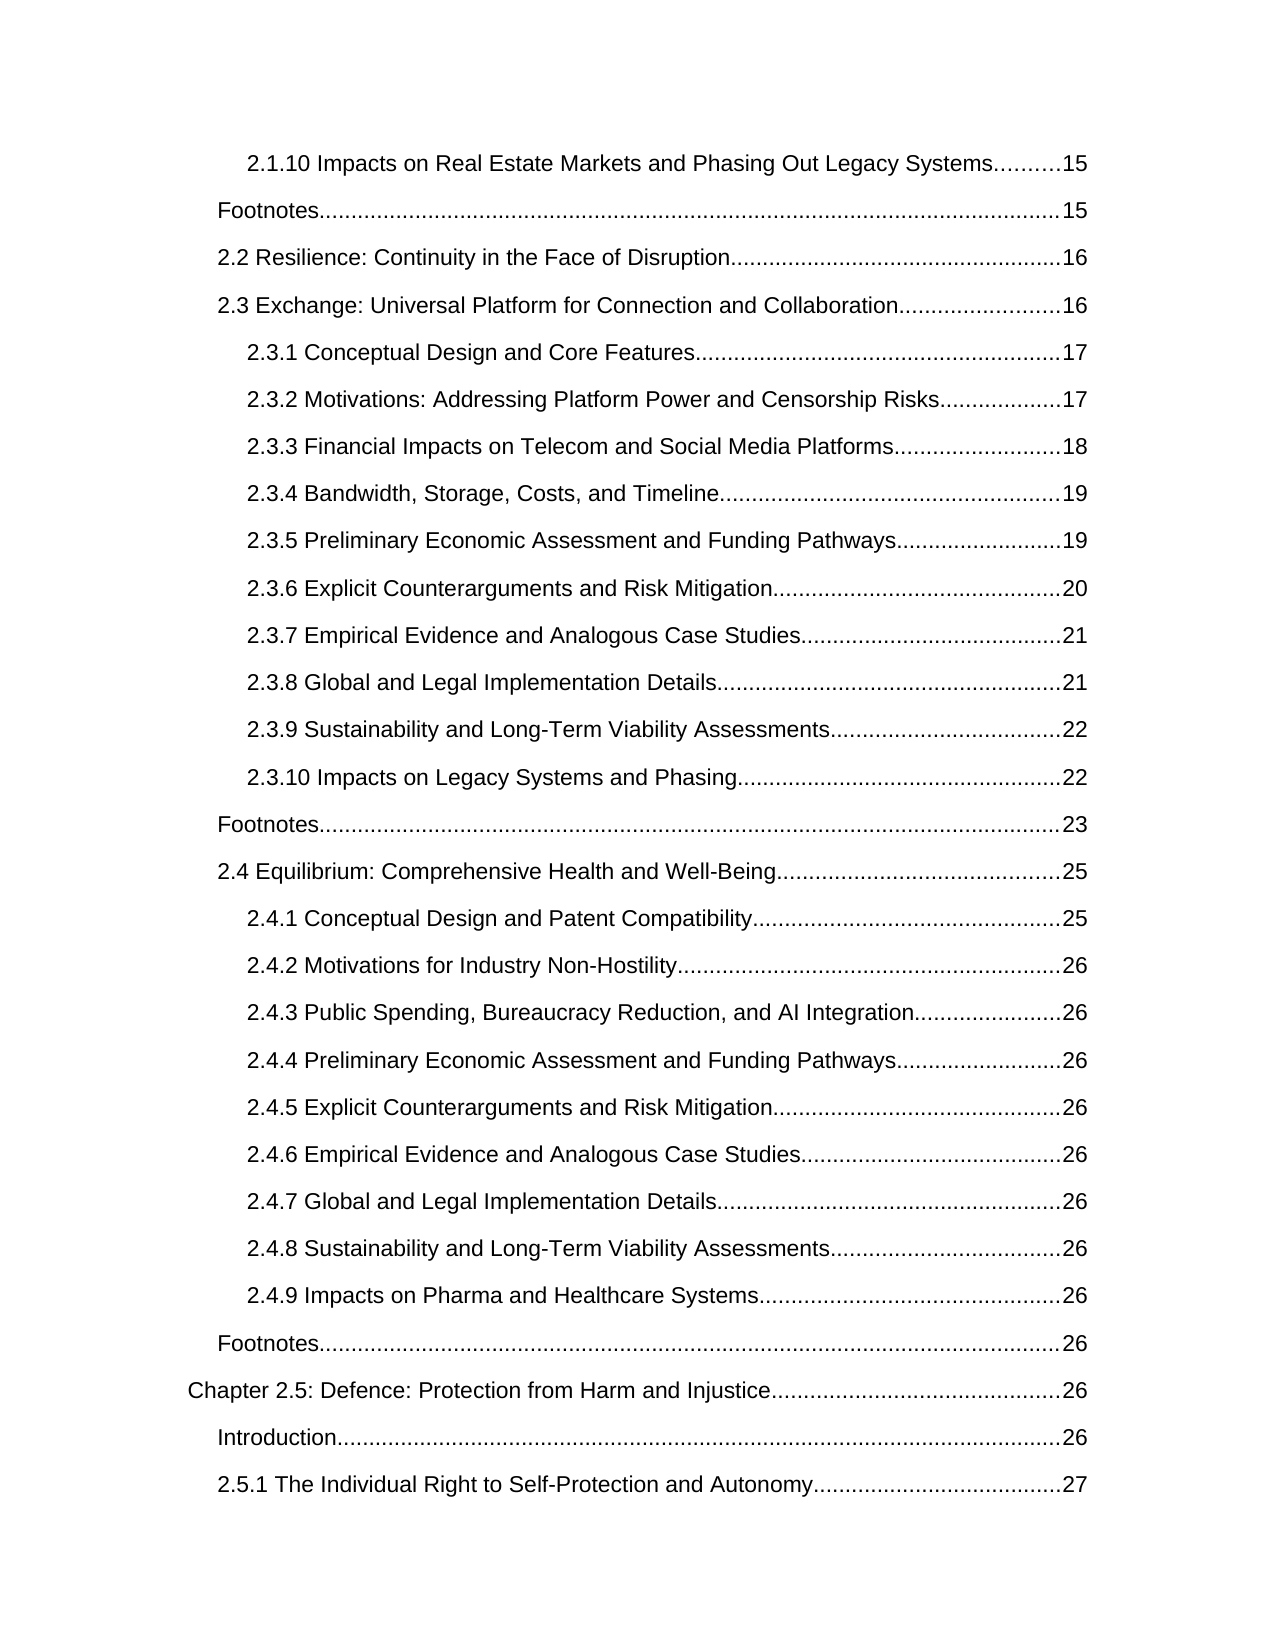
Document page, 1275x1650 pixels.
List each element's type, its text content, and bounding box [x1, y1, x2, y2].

text 2.3.10 Impacts on Legacy Systems and Phasing 22 [247, 763, 1087, 790]
text 2.3 Exchange: Universal Platform for Connection and Collaboration 16 [217, 292, 1087, 318]
text 2.3.7 Empirical Evidence and Analogous Case Studies 21 [247, 622, 1087, 648]
text 2.2 Resilience: Continuity in the Face of Disruption 16 [217, 244, 1087, 271]
text 2.3.8 Global and Legal Implementation Details 21 [247, 669, 1087, 695]
text Footnotes 26 [217, 1330, 1087, 1356]
text 2.1.10 Impacts on Real Estate Markets and Phasing Out Legacy Systems 15 [247, 150, 1087, 176]
text 2.3.4 Bandwidth, Storage, Costs, and Timeline 19 [247, 480, 1087, 507]
text 2.4.9 Impacts on Pharma and Healthcare Systems 26 [247, 1282, 1087, 1309]
text 2.4.2 Motivations for Industry Non-Hostility 26 [247, 952, 1087, 978]
text 2.4.8 Sustainability and Long-Term Viability Assessments 26 [247, 1235, 1087, 1262]
text 2.4.1 Conceptual Design and Patent Compatibility 25 [247, 905, 1087, 931]
text 2.4.5 Explicit Counterarguments and Risk Mitigation 26 [247, 1094, 1087, 1120]
text 2.4.4 Preliminary Economic Assessment and Funding Pathways 26 [247, 1047, 1087, 1073]
text Footnotes 15 [217, 197, 1087, 223]
text 2.3.2 Motivations: Addressing Platform Power and Censorship Risks 17 [247, 386, 1087, 412]
text 2.5.1 The Individual Right to Self-Protection and Autonomy 27 [217, 1471, 1087, 1498]
text 2.3.5 Preliminary Economic Assessment and Funding Pathways 19 [247, 527, 1087, 554]
text 2.3.6 Explicit Counterarguments and Risk Mitigation 20 [247, 575, 1087, 601]
text Chapter 2.5: Defence: Protection from Harm and Injustice 26 [187, 1377, 1087, 1403]
text 2.4.6 Empirical Evidence and Analogous Case Studies 26 [247, 1141, 1087, 1167]
text 2.3.3 Financial Impacts on Telecom and Social Media Platforms 18 [247, 433, 1087, 459]
text 2.4.7 Global and Legal Implementation Details 26 [247, 1188, 1087, 1214]
text 2.4.3 Public Spending, Bureaucracy Reduction, and AI Integration 26 [247, 999, 1087, 1026]
text Introduction 26 [217, 1424, 1087, 1450]
text 2.4 Equilibrium: Comprehensive Health and Well-Being 25 [217, 858, 1087, 884]
text Footnotes 23 [217, 811, 1087, 837]
text 2.3.1 Conceptual Design and Core Features 17 [247, 339, 1087, 365]
text 2.3.9 Sustainability and Long-Term Viability Assessments 22 [247, 716, 1087, 743]
